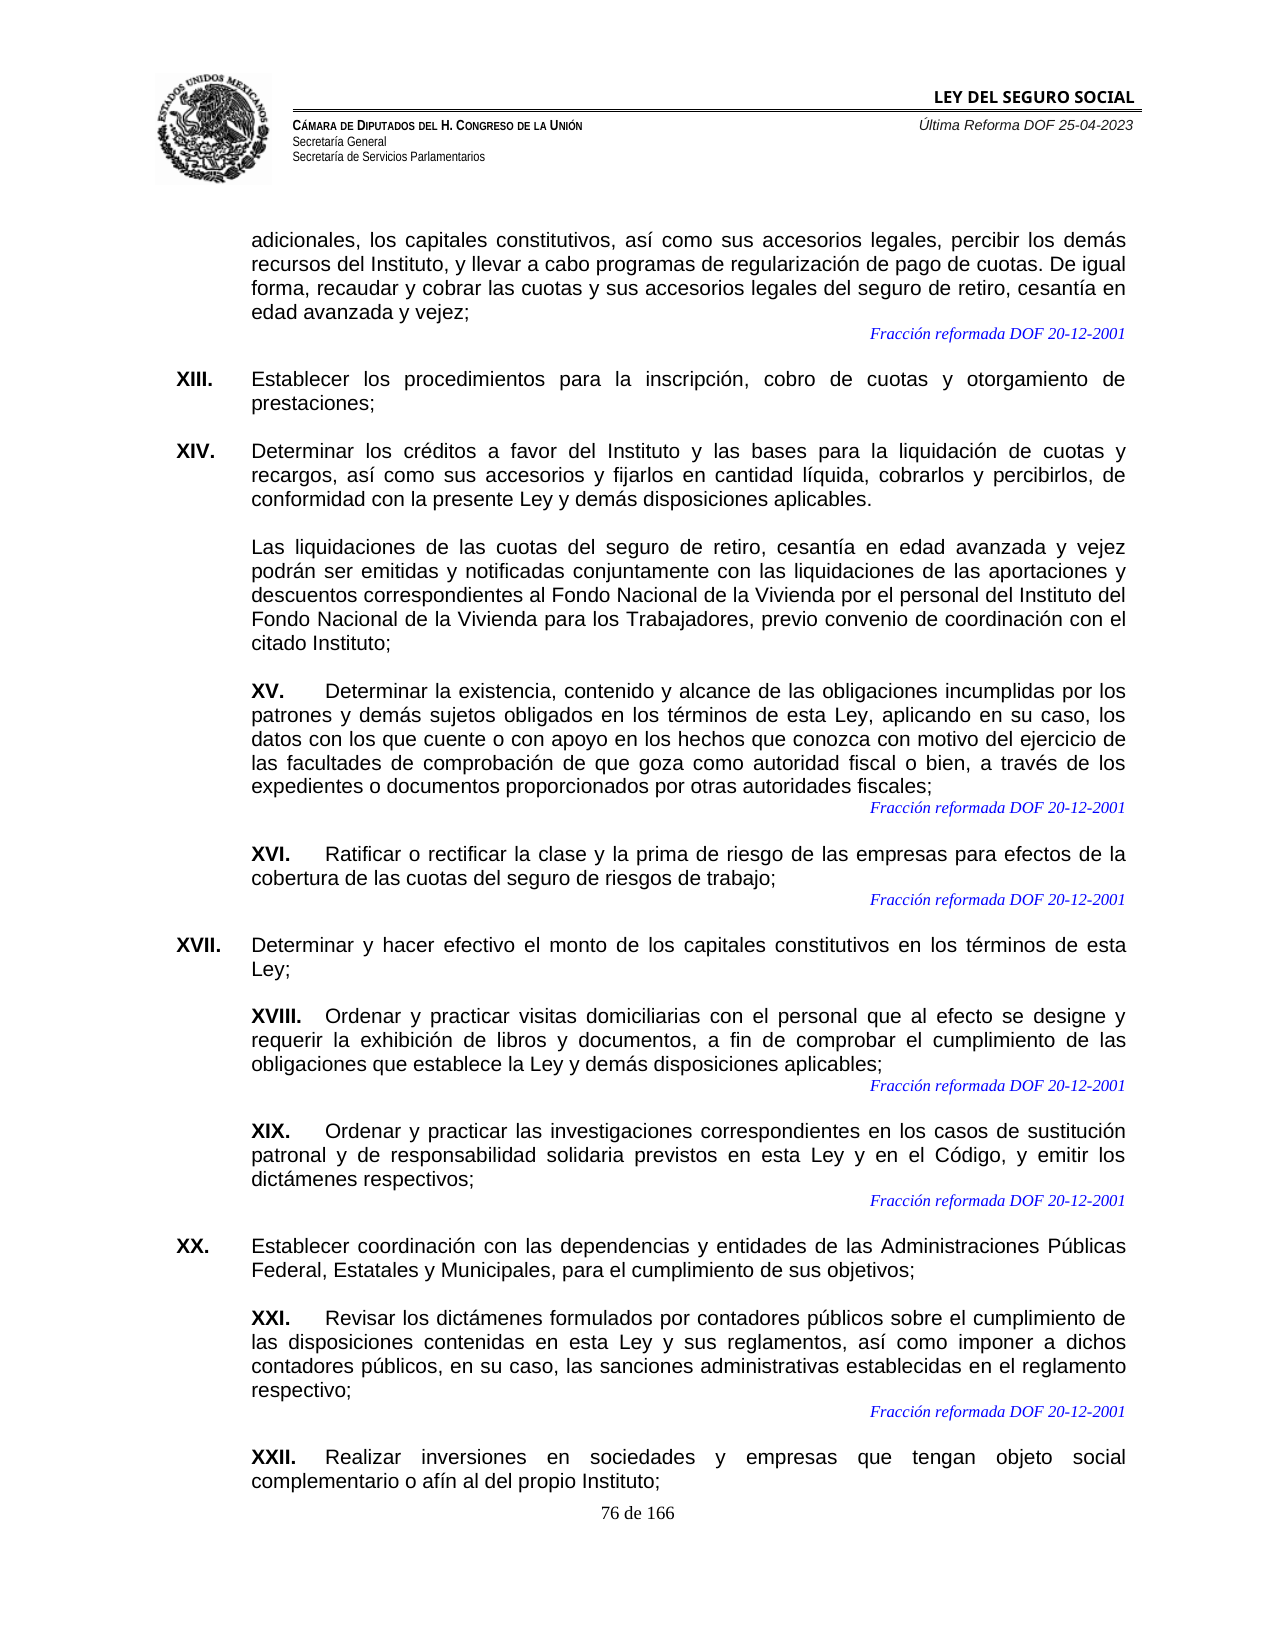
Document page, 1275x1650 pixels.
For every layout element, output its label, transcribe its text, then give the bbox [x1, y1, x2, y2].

text XX. Establecer coordinación con las dependencias y entidades de las Administraciones Públicas Federal, Estatales y Municipales, para el cumplimiento de sus objetivos; [176, 1234, 1127, 1282]
text XVI. Ratificar o rectificar la clase y la prima de riesgo de las empresas para efectos de la cobertura de las cuotas del seguro de riesgos de trabajo; [251, 841, 1127, 889]
text Fracción reformada DOF 20-12-2001 [176, 1402, 1127, 1421]
text adicionales, los capitales constitutivos, así como sus accesorios legales, percibir los demás recursos del Instituto, y llevar a cabo programas de regularización de pago de cuotas. De igual forma, recaudar y cobrar las cuotas y sus accesorios legales del seguro de retiro, cesantía en edad avanzada y vejez; [251, 228, 1127, 324]
text XIII. Establecer los procedimientos para la inscripción, cobro de cuotas y otorgamiento de prestaciones; [176, 367, 1127, 415]
text XIV. Determinar los créditos a favor del Instituto y las bases para la liquidación de cuotas y recargos, así como sus accesorios y fijarlos en cantidad líquida, cobrarlos y percibirlos, de conformidad con la presente Ley y demás disposiciones aplicables. [176, 439, 1127, 511]
text XV. Determinar la existencia, contenido y alcance de las obligaciones incumplidas por los patrones y demás sujetos obligados en los términos de esta Ley, aplicando en su caso, los datos con los que cuente o con apoyo en los hechos que conozca con motivo del ejercicio de las facultades de comprobación de que goza como autoridad fiscal o bien, a través de los expedientes o documentos proporcionados por otras autoridades fiscales; [251, 678, 1127, 798]
text Fracción reformada DOF 20-12-2001 [176, 1191, 1127, 1210]
text Fracción reformada DOF 20-12-2001 [176, 889, 1127, 908]
text XXI. Revisar los dictámenes formulados por contadores públicos sobre el cumplimiento de las disposiciones contenidas en esta Ley y sus reglamentos, así como imponer a dichos contadores públicos, en su caso, las sanciones administrativas establecidas en el reglamento respectivo; [251, 1306, 1127, 1402]
text Las liquidaciones de las cuotas del seguro de retiro, cesantía en edad avanzada y vejez podrán ser emitidas y notificadas conjuntamente con las liquidaciones de las aportaciones y descuentos correspondientes al Fondo Nacional de la Vivienda por el personal del Instituto del Fondo Nacional de la Vivienda para los Trabajadores, previo convenio de coordinación con el citado Instituto; [251, 535, 1127, 654]
text Fracción reformada DOF 20-12-2001 [176, 798, 1127, 817]
text XVIII. Ordenar y practicar visitas domiciliarias con el personal que al efecto se designe y requerir la exhibición de libros y documentos, a fin de comprobar el cumplimiento de las obligaciones que establece la Ley y demás disposiciones aplicables; [251, 1004, 1127, 1076]
text XVII. Determinar y hacer efectivo el monto de los capitales constitutivos en los términos de esta Ley; [176, 932, 1127, 980]
text XIX. Ordenar y practicar las investigaciones correspondientes en los casos de sustitución patronal y de responsabilidad solidaria previstos en esta Ley y en el Código, y emitir los dictámenes respectivos; [251, 1119, 1127, 1191]
text XXII. Realizar inversiones en sociedades y empresas que tengan objeto social complementario o afín al del propio Instituto; [251, 1445, 1127, 1493]
text Fracción reformada DOF 20-12-2001 [176, 1076, 1127, 1095]
text Fracción reformada DOF 20-12-2001 [176, 324, 1127, 343]
